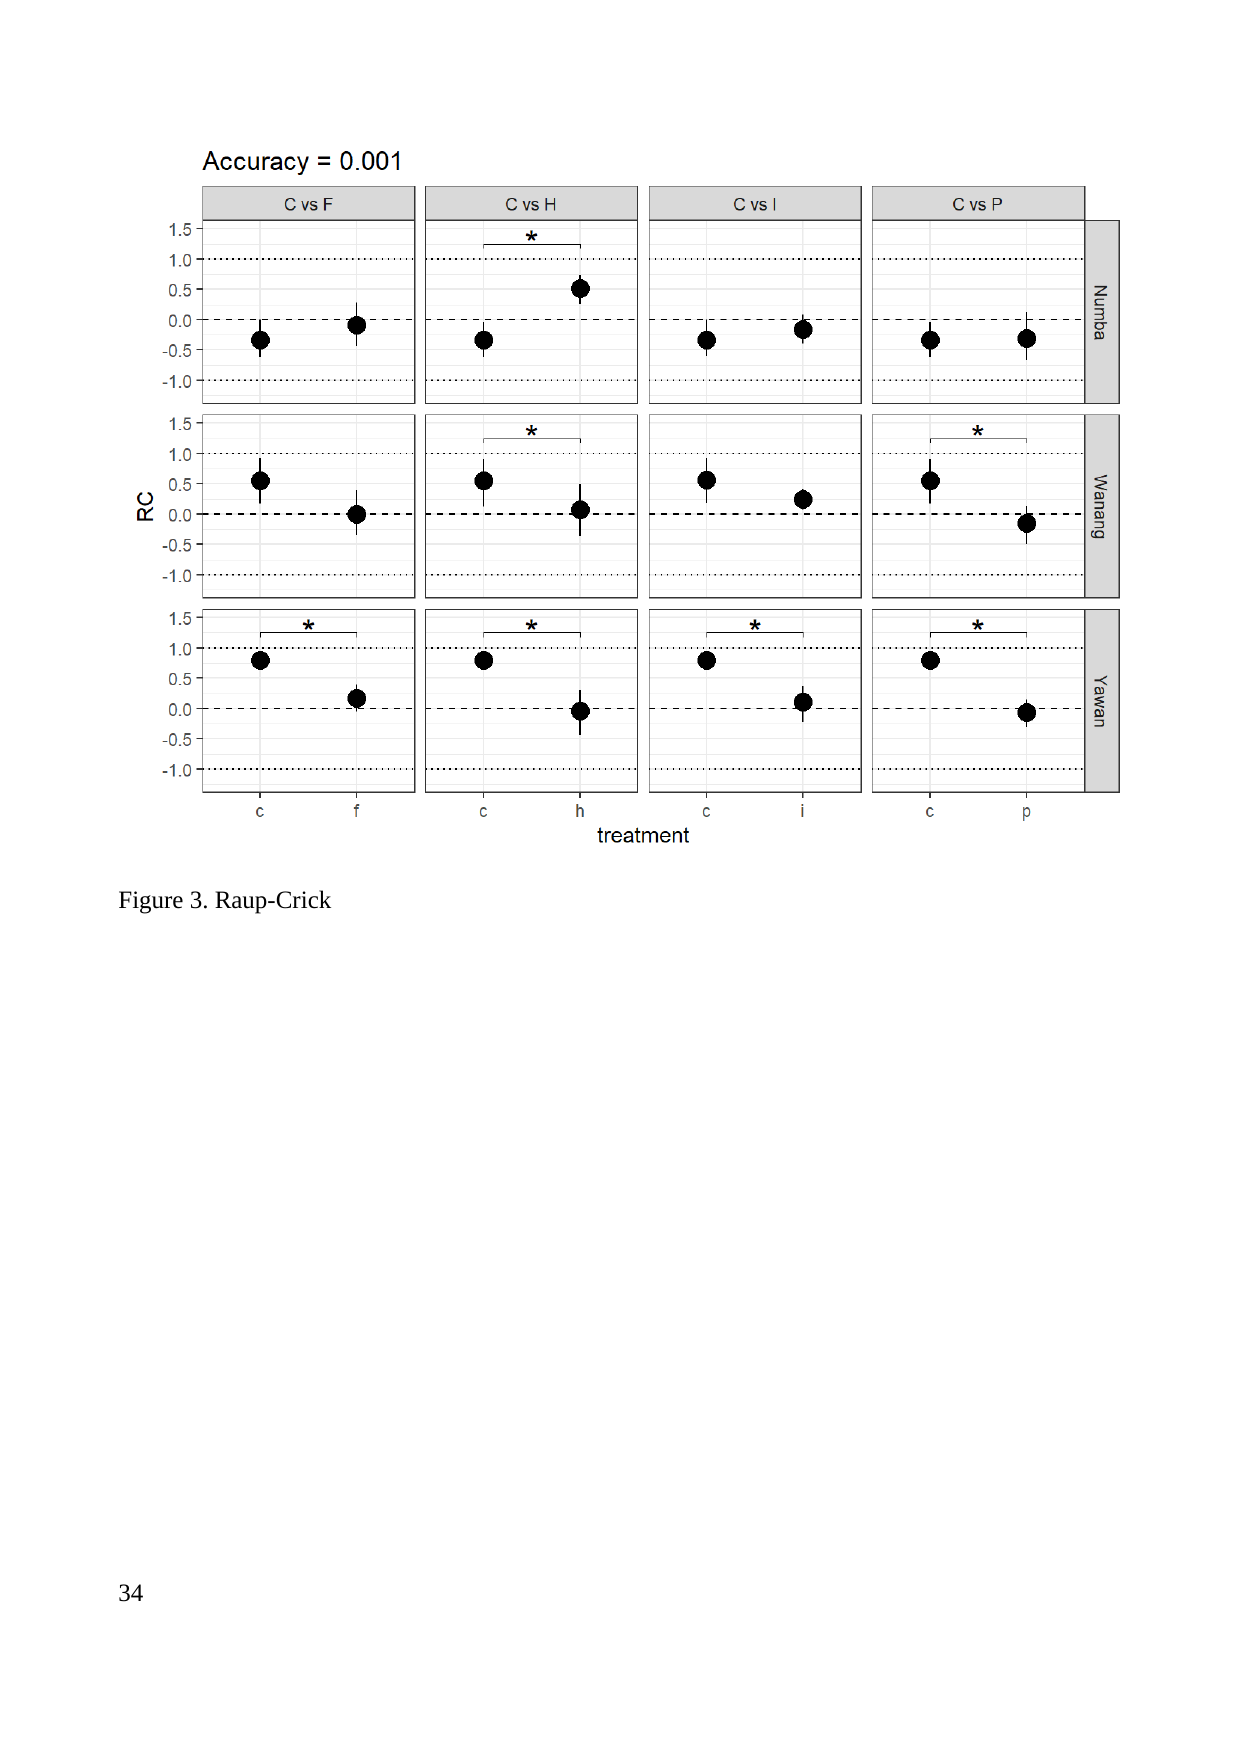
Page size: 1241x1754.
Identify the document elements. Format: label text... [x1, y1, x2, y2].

picture [126, 139, 1130, 857]
text Figure 3. Raup-Crick [118, 118, 1122, 914]
